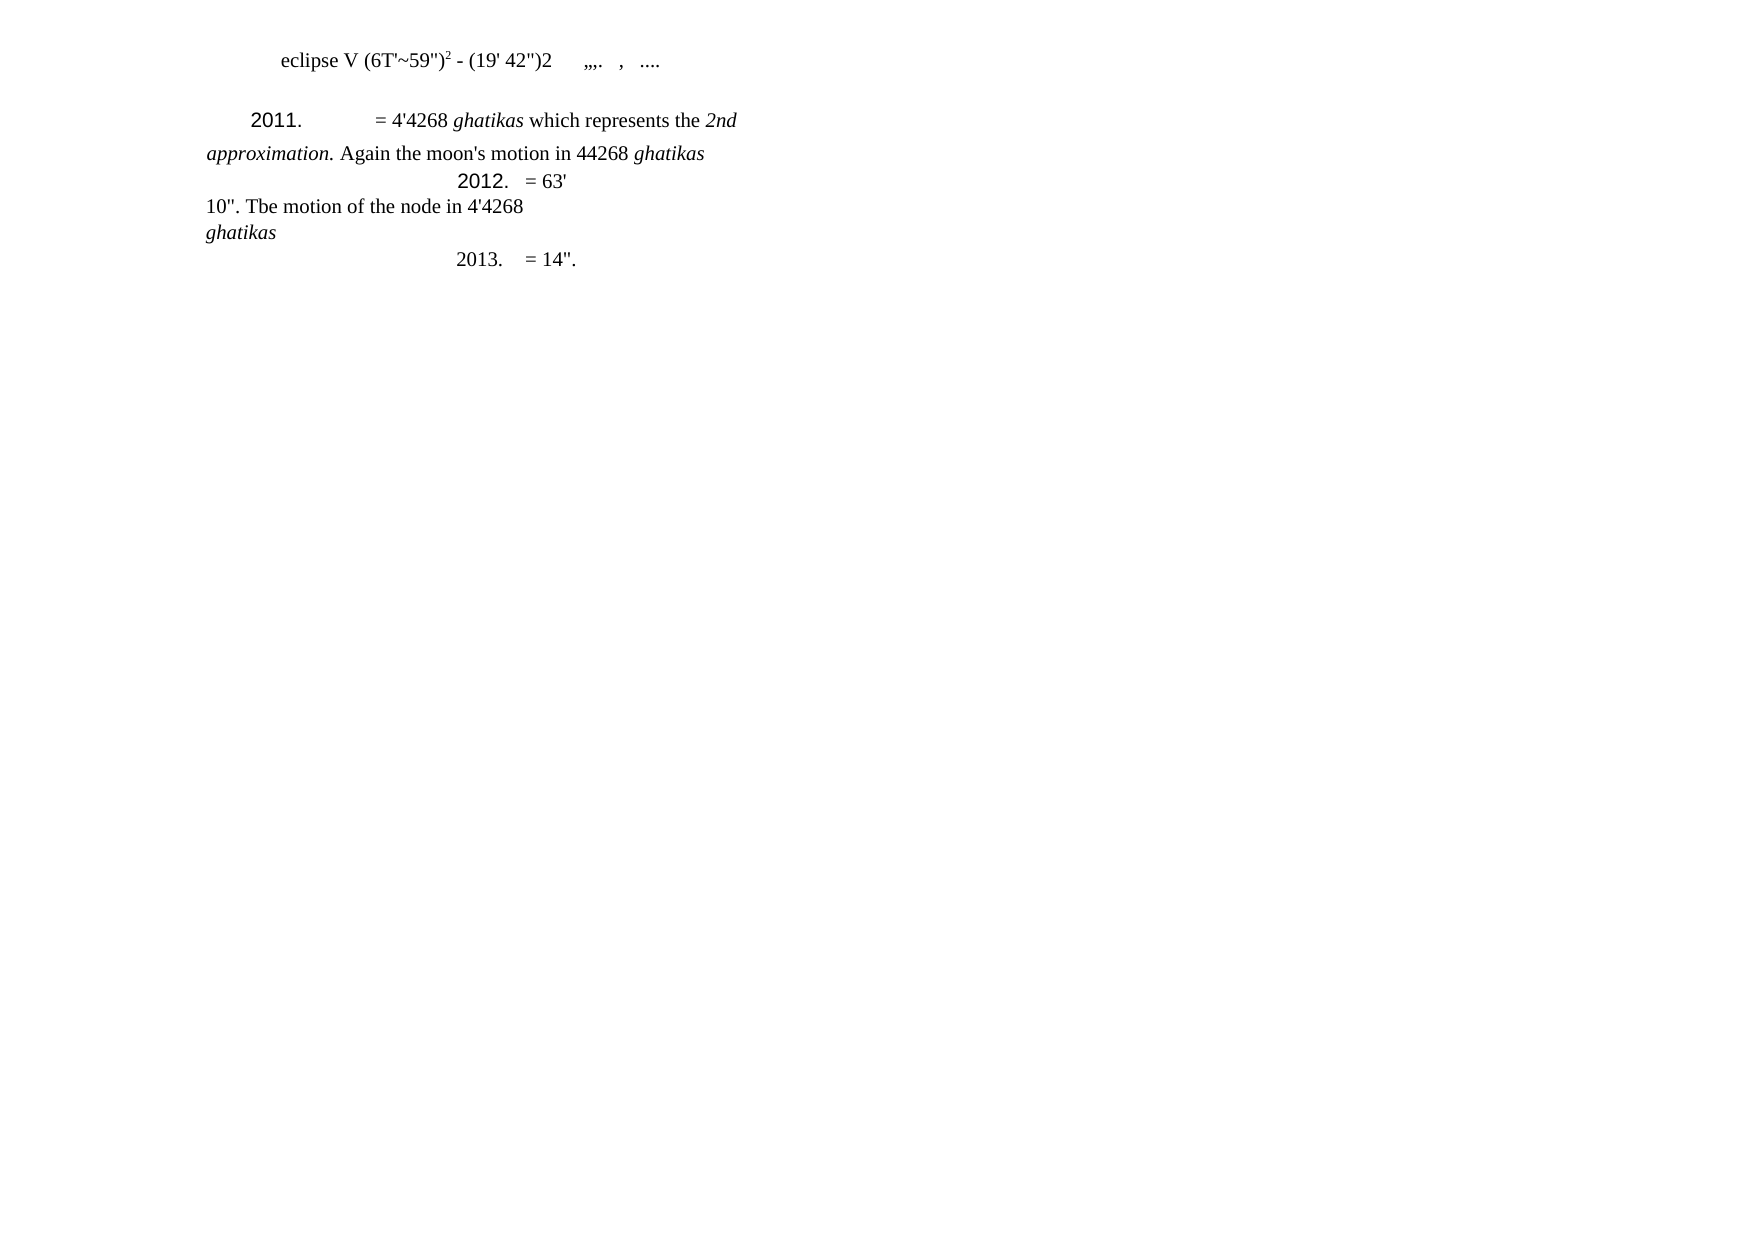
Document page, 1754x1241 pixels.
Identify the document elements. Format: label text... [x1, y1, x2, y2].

list = 63' 10". Tbe motion of the node in 4'4268 ghatikas [206, 168, 597, 244]
list = 4'4268 ghatikas which represents the 2nd approximation. Again the moon's motion in 44268 ghatikas [206, 102, 797, 167]
list eclipse V (6T'~59")2 - (19' 42")2 „,. , .... [188, 37, 717, 76]
list = 14". [456, 247, 797, 271]
